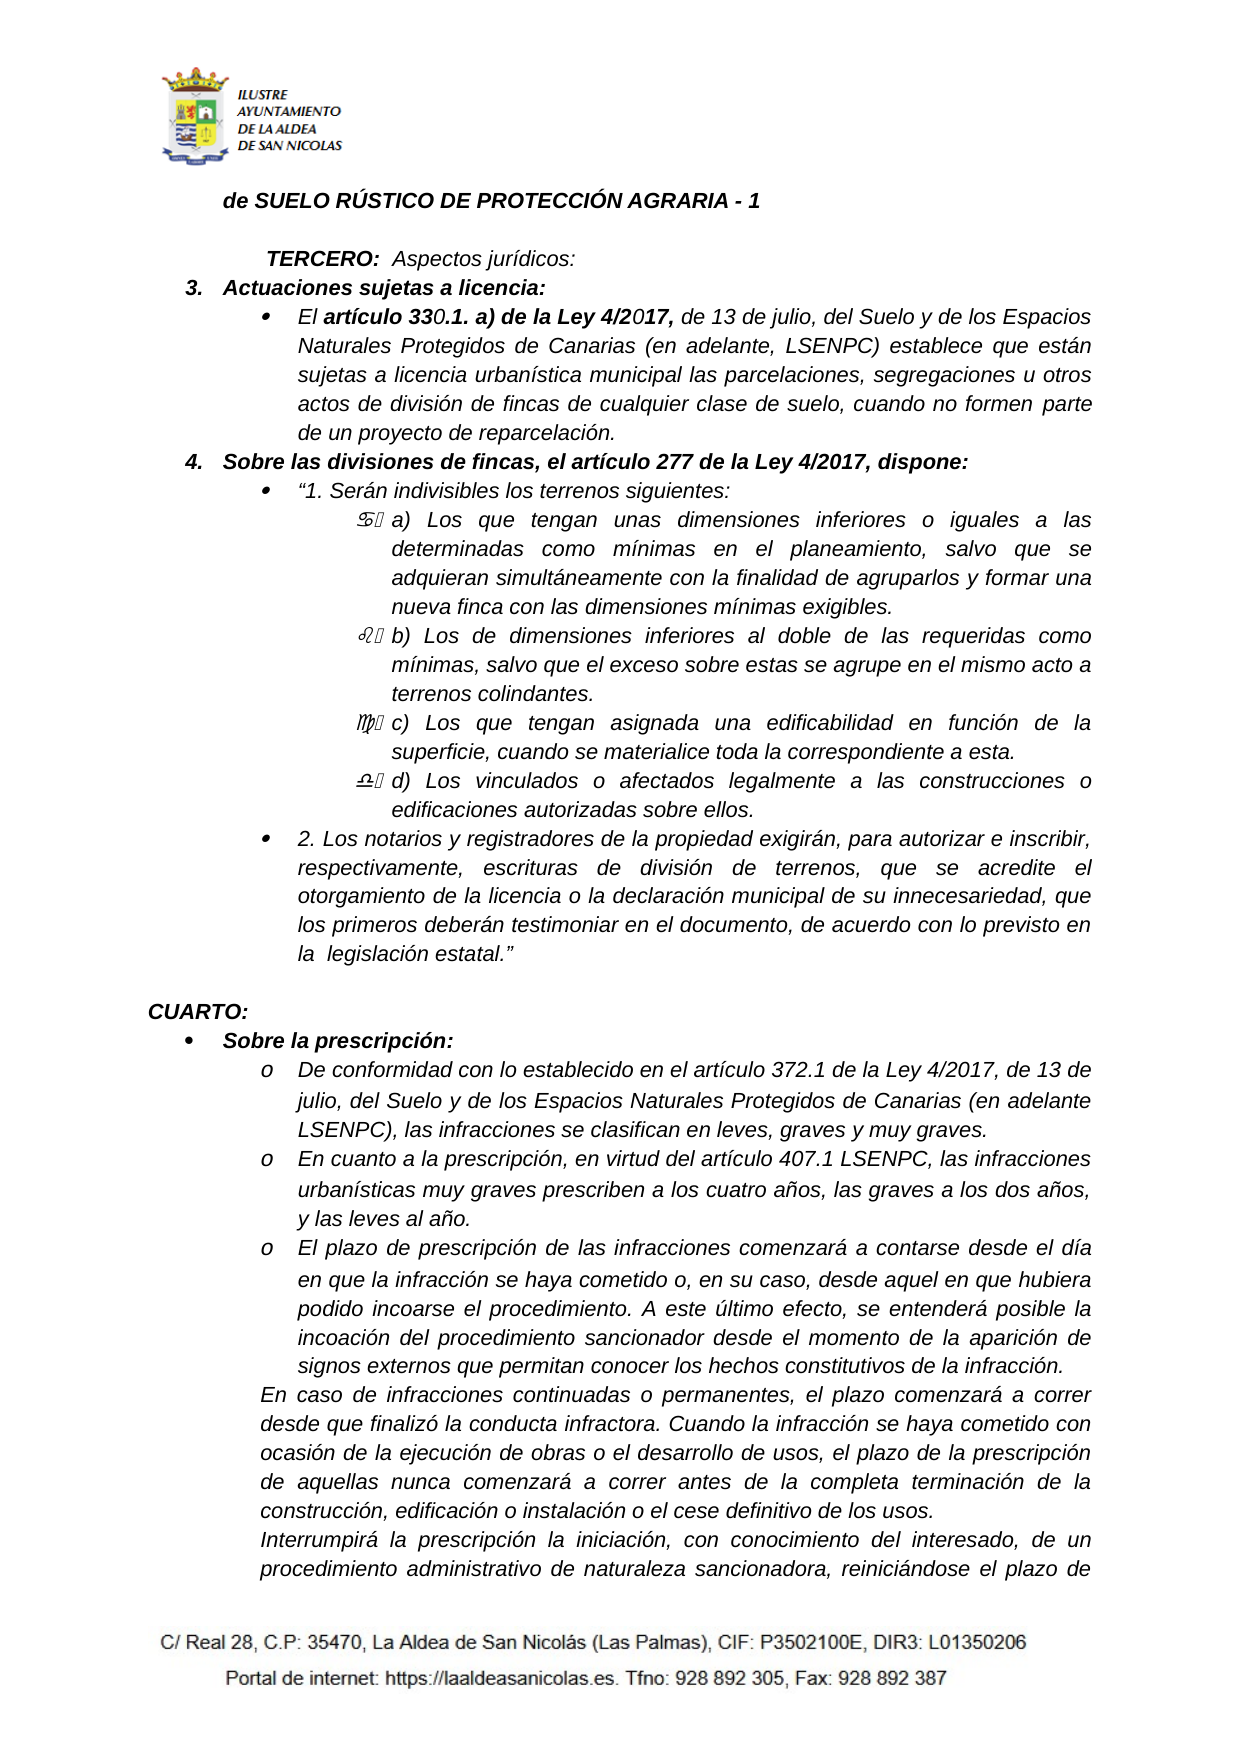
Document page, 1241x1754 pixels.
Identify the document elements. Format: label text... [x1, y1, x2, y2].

list Sobre la prescripción: [185, 1028, 1093, 1053]
list El plazo de prescripción de las infracciones comenzará a contarse desde el día en que la infracción se haya cometido o, en su caso, desde aquel en que hubiera podido incoarse el procedimiento. A este último efecto, se entenderá posible la incoación del procedimiento sancionador desde el momento de la aparición de signos externos que permitan conocer los hechos constitutivos de la infracción. [260, 1235, 1093, 1378]
text TERCERO: Aspectos jurídicos: [148, 246, 1093, 272]
list Actuaciones sujetas a licencia: [185, 275, 1093, 301]
text En caso de infracciones continuadas o permanentes, el plazo comenzará a correr desde que finalizó la conducta infractora. Cuando la infracción se haya cometido con ocasión de la ejecución de obras o el desarrollo de usos, el plazo de la prescripción de aquellas nunca comenzará a correr antes de la completa terminación de la construcción, edificación o instalación o el cese definitivo de los usos. [260, 1382, 1093, 1523]
list Sobre las divisiones de fincas, el artículo 277 de la Ley 4/2017, dispone: [185, 449, 1093, 474]
list El artículo 330.1. a) de la Ley 4/2017, de 13 de julio, del Suelo y de los Espacios Naturales Protegidos de Canarias (en adelante, LSENPC) establece que están sujetas a licencia urbanística municipal las parcelaciones, segregaciones u otros actos de división de fincas de cualquier clase de suelo, cuando no formen parte de un proyecto de reparcelación. [260, 304, 1093, 445]
picture [148, 59, 358, 173]
list En cuanto a la prescripción, en virtud del artículo 407.1 LSENPC, las infracciones urbanísticas muy graves prescriben a los cuatro años, las graves a los dos años, y las leves al año. [260, 1146, 1093, 1232]
list 2. Los notarios y registradores de la propiedad exigirán, para autorizar e inscribir, respectivamente, escrituras de división de terrenos, que se acredite el otorgamiento de la licencia o la declaración municipal de su innecesariedad, que los primeros deberán testimoniar en el documento, de acuerdo con lo previsto en la legislación estatal.” [260, 826, 1093, 967]
list c) Los que tengan asignada una edificabilidad en función de la superficie, cuando se materialice toda la correspondiente a esta. [354, 710, 1093, 764]
list de SUELO RÚSTICO DE PROTECCIÓN AGRARIA - 1 [185, 188, 1093, 214]
list De conformidad con lo establecido en el artículo 372.1 de la Ley 4/2017, de 13 de julio, del Suelo y de los Espacios Naturales Protegidos de Canarias (en adelante LSENPC), las infracciones se clasifican en leves, graves y muy graves. [260, 1057, 1093, 1142]
text CUARTO: [148, 999, 1093, 1024]
picture [148, 1626, 1034, 1694]
list d) Los vinculados o afectados legalmente a las construcciones o edificaciones autorizadas sobre ellos. [354, 768, 1093, 822]
list a) Los que tengan unas dimensiones inferiores o iguales a las determinadas como mínimas en el planeamiento, salvo que se adquieran simultáneamente con la finalidad de agruparlos y formar una nueva finca con las dimensiones mínimas exigibles. [354, 507, 1093, 619]
list b) Los de dimensiones inferiores al doble de las requeridas como mínimas, salvo que el exceso sobre estas se agrupe en el mismo acto a terrenos colindantes. [354, 623, 1093, 706]
text Interrumpirá la prescripción la iniciación, con conocimiento del interesado, de un procedimiento administrativo de naturaleza sancionadora, reiniciándose el plazo de [260, 1527, 1093, 1581]
list “1. Serán indivisibles los terrenos siguientes: [260, 478, 1093, 503]
